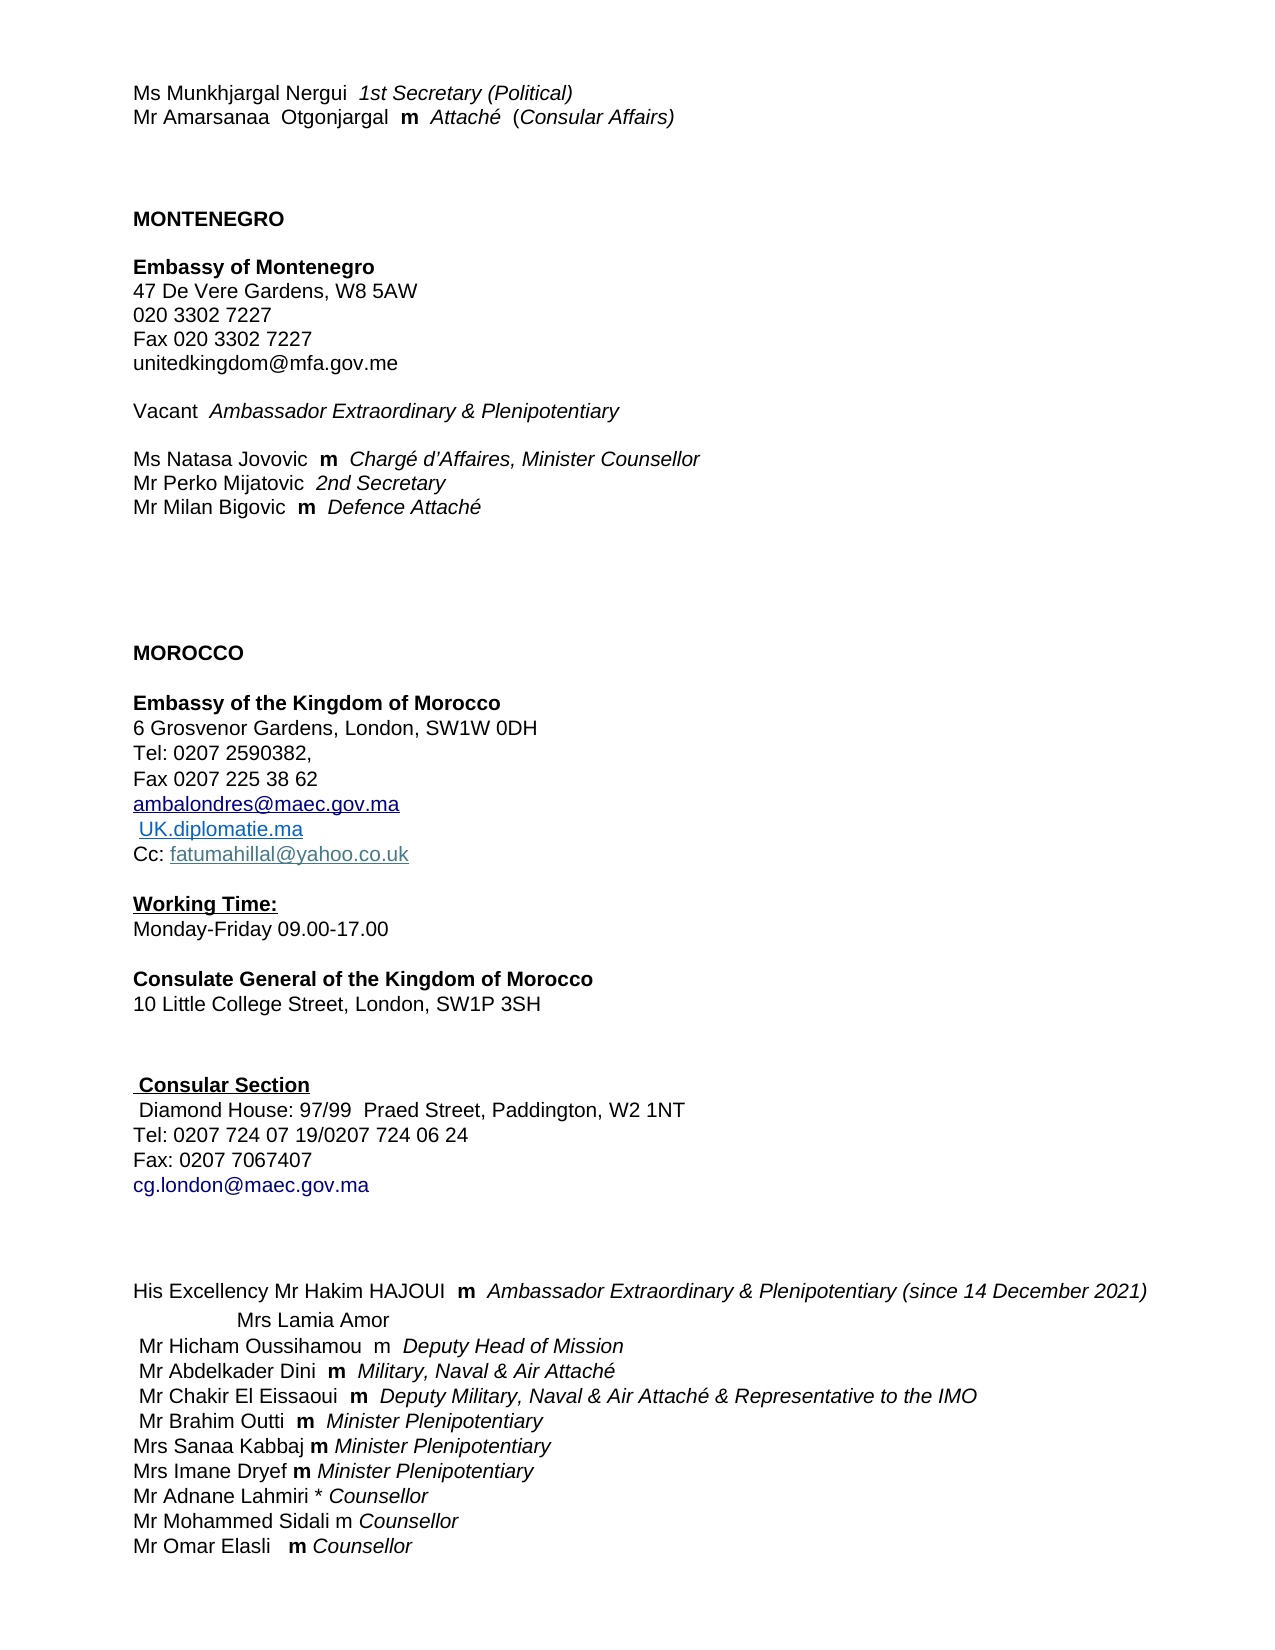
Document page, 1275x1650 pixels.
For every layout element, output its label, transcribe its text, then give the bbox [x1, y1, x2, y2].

text Mrs Imane Dryef m Minister Plenipotentiary [133, 1459, 1181, 1483]
text 47 De Vere Gardens, W8 5AW [133, 279, 1181, 303]
text unitedkingdom@mfa.gov.me [133, 351, 1181, 375]
text 6 Grosvenor Gardens, London, SW1W 0DH [133, 716, 1181, 740]
text Consular Section Diamond House: 97/99 Praed Street, Paddington, W2 1NT [133, 1017, 1181, 1121]
text Embassy of the Kingdom of Morocco [133, 691, 1181, 715]
text Mr Perko Mijatovic 2nd Secretary [133, 471, 1181, 495]
text Mr Milan Bigovic m Defence Attaché [133, 495, 1181, 519]
text Tel: 0207 2590382, [133, 741, 1181, 765]
text Fax 020 3302 7227 [133, 327, 1181, 351]
text Mr Amarsanaa Otgonjargal m Attaché (Consular Affairs) [133, 105, 1181, 129]
text Mr Mohammed Sidali m Counsellor [133, 1509, 1181, 1533]
text MOROCCO [133, 641, 1181, 665]
text His Excellency Mr Hakim HAJOUI m Ambassador Extraordinary & Plenipotentiary (since 14 December 2021) Mrs Lamia Amor Mr Hicham Oussihamou m Deputy Head of Mission Mr Abdelkader Dini m Military, Naval & Air Attaché Mr Chakir El Eissaoui m Deputy Military, Naval & Air Attaché & Representative to the IMO Mr Brahim Outti m Minister Plenipotentiary [133, 1278, 1181, 1433]
text Embassy of Montenegro [133, 255, 1181, 279]
text MONTENEGRO [133, 207, 1181, 231]
text Consulate General of the Kingdom of Morocco [133, 967, 1181, 991]
text Working Time: [133, 892, 1181, 916]
text Fax: 0207 7067407 [133, 1148, 1181, 1172]
text Fax 0207 225 38 62 [133, 766, 1181, 790]
text 10 Little College Street, London, SW1P 3SH [133, 992, 1181, 1016]
text 020 3302 7227 [133, 303, 1181, 327]
text Ms Munkhjargal Nergui 1st Secretary (Political) [133, 81, 1181, 105]
text cg.london@maec.gov.ma [133, 1173, 1181, 1277]
text ambalondres@maec.gov.ma UK.diplomatie.ma [133, 791, 1181, 841]
text Ms Natasa Jovovic m Chargé d’Affaires, Minister Counsellor [133, 447, 1181, 471]
text Mrs Sanaa Kabbaj m Minister Plenipotentiary [133, 1434, 1181, 1458]
text Tel: 0207 724 07 19/0207 724 06 24 [133, 1123, 1181, 1147]
text Vacant Ambassador Extraordinary & Plenipotentiary [133, 399, 1181, 423]
text Mr Adnane Lahmiri * Counsellor [133, 1484, 1181, 1508]
text Mr Omar Elasli m Counsellor [133, 1534, 1181, 1558]
text Cc: fatumahillal@yahoo.co.uk [133, 842, 1181, 866]
text Monday-Friday 09.00-17.00 [133, 917, 1181, 941]
